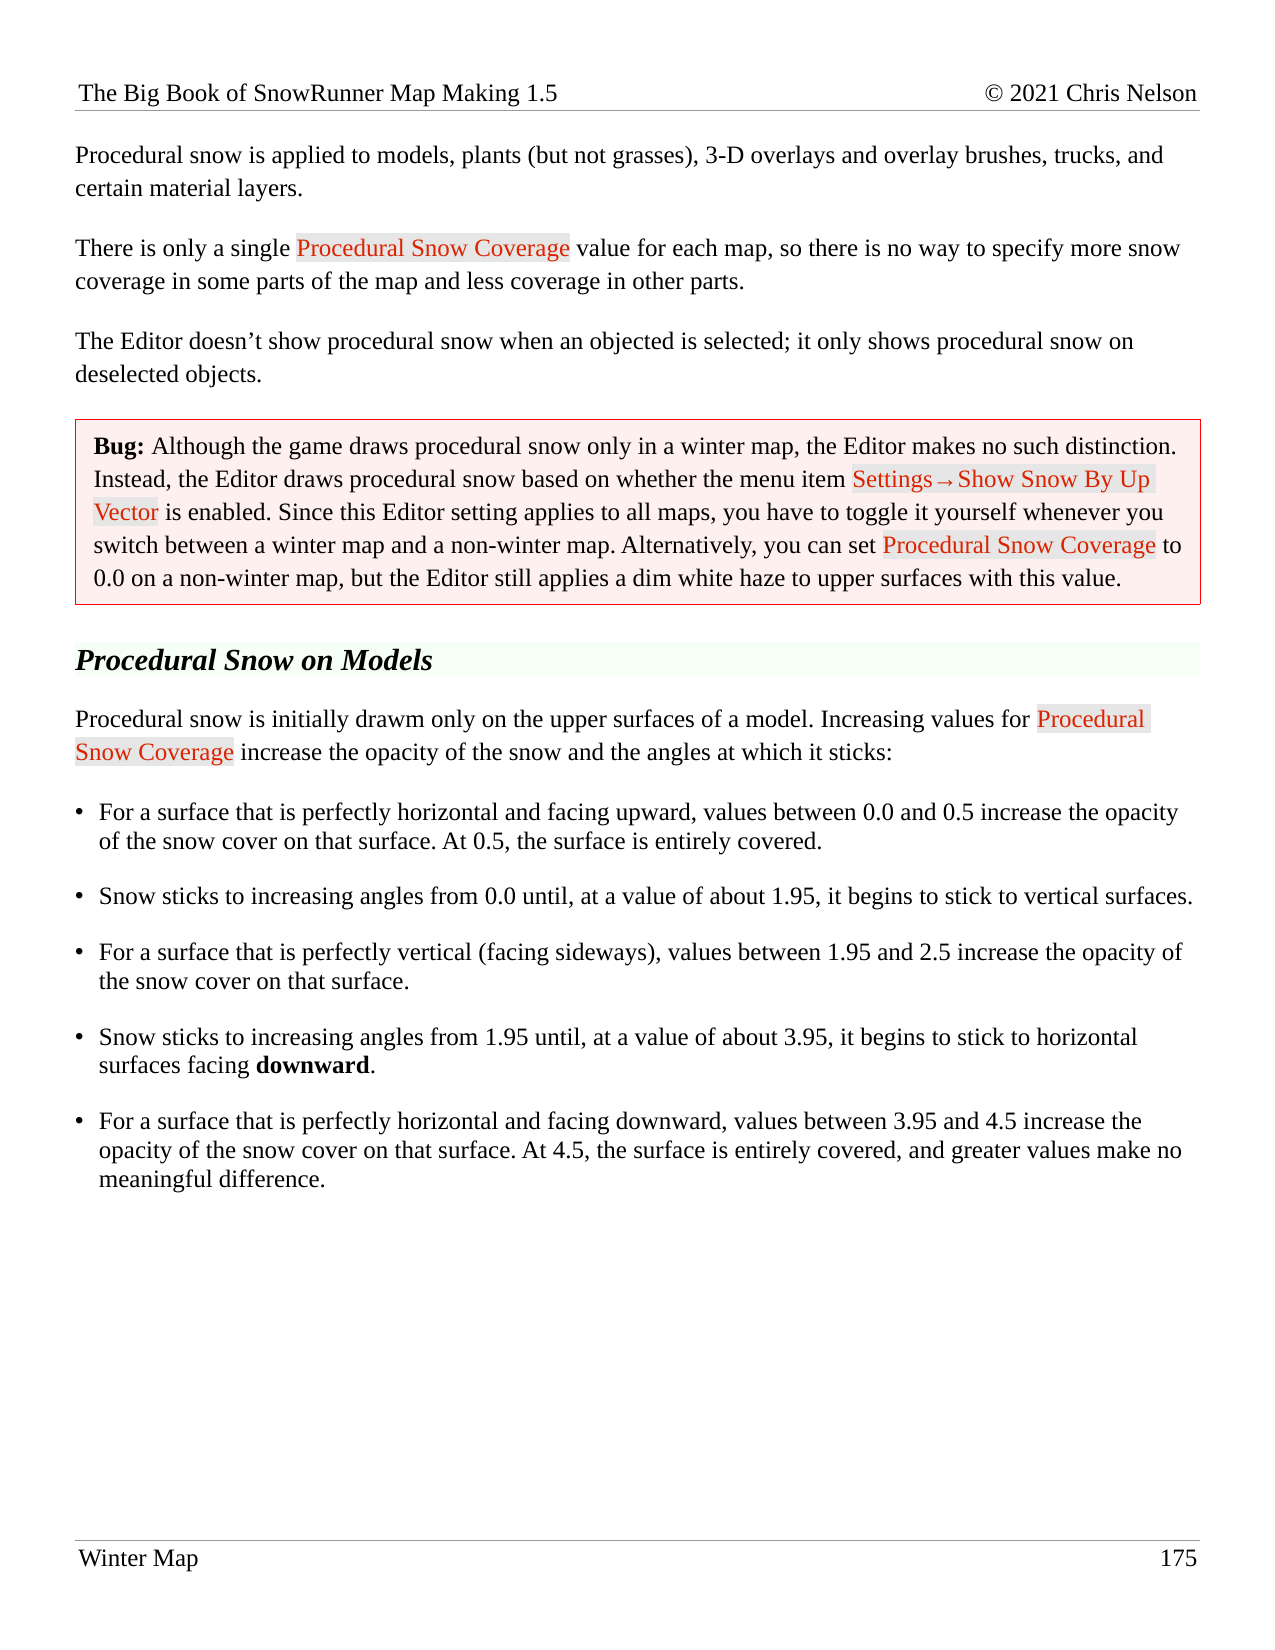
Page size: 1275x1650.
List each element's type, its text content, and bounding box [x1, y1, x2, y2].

list For a surface that is perfectly horizontal and facing downward, values between 3.95 and 4.5 increase the opacity of the snow cover on that surface. At 4.5, the surface is entirely covered, and greater values make no meaningful difference. [75, 1106, 1200, 1192]
list Snow sticks to increasing angles from 1.95 until, at a value of about 3.95, it begins to stick to horizontal surfaces facing downward. [75, 1022, 1200, 1079]
text Procedural snow is applied to models, plants (but not grasses), 3‑D overlays and overlay brushes, trucks, and certain material layers. [75, 140, 1200, 202]
text The Editor doesn’t show procedural snow when an objected is selected; it only shows procedural snow on deselected objects. [75, 326, 1200, 388]
text There is only a single Procedural Snow Coverage value for each map, so there is no way to specify more snow coverage in some parts of the map and less coverage in other parts. [75, 233, 1200, 295]
subtitle Procedural Snow on Models [75, 642, 1200, 677]
text Procedural snow is initially drawm only on the upper surfaces of a model. Increasing values for Procedural Snow Coverage increase the opacity of the snow and the angles at which it sticks: [75, 704, 1200, 766]
list For a surface that is perfectly vertical (facing sideways), values between 1.95 and 2.5 increase the opacity of the snow cover on that surface. [75, 937, 1200, 995]
list Although the game draws procedural snow only in a winter map, the Editor makes no such distinction. Instead, the Editor draws procedural snow based on whether the menu item Settings→Show Snow By Up Vector is enabled. Since this Editor setting applies to all maps, you have to toggle it yourself whenever you switch between a winter map and a non-winter map. Alternatively, you can set Procedural Snow Coverage to 0.0 on a non-winter map, but the Editor still applies a dim white haze to upper surfaces with this value. [76, 420, 1200, 604]
list For a surface that is perfectly horizontal and facing upward, values between 0.0 and 0.5 increase the opacity of the snow cover on that surface. At 0.5, the surface is entirely covered. [75, 797, 1200, 854]
list Snow sticks to increasing angles from 0.0 until, at a value of about 1.95, it begins to stick to vertical surfaces. [75, 881, 1200, 910]
